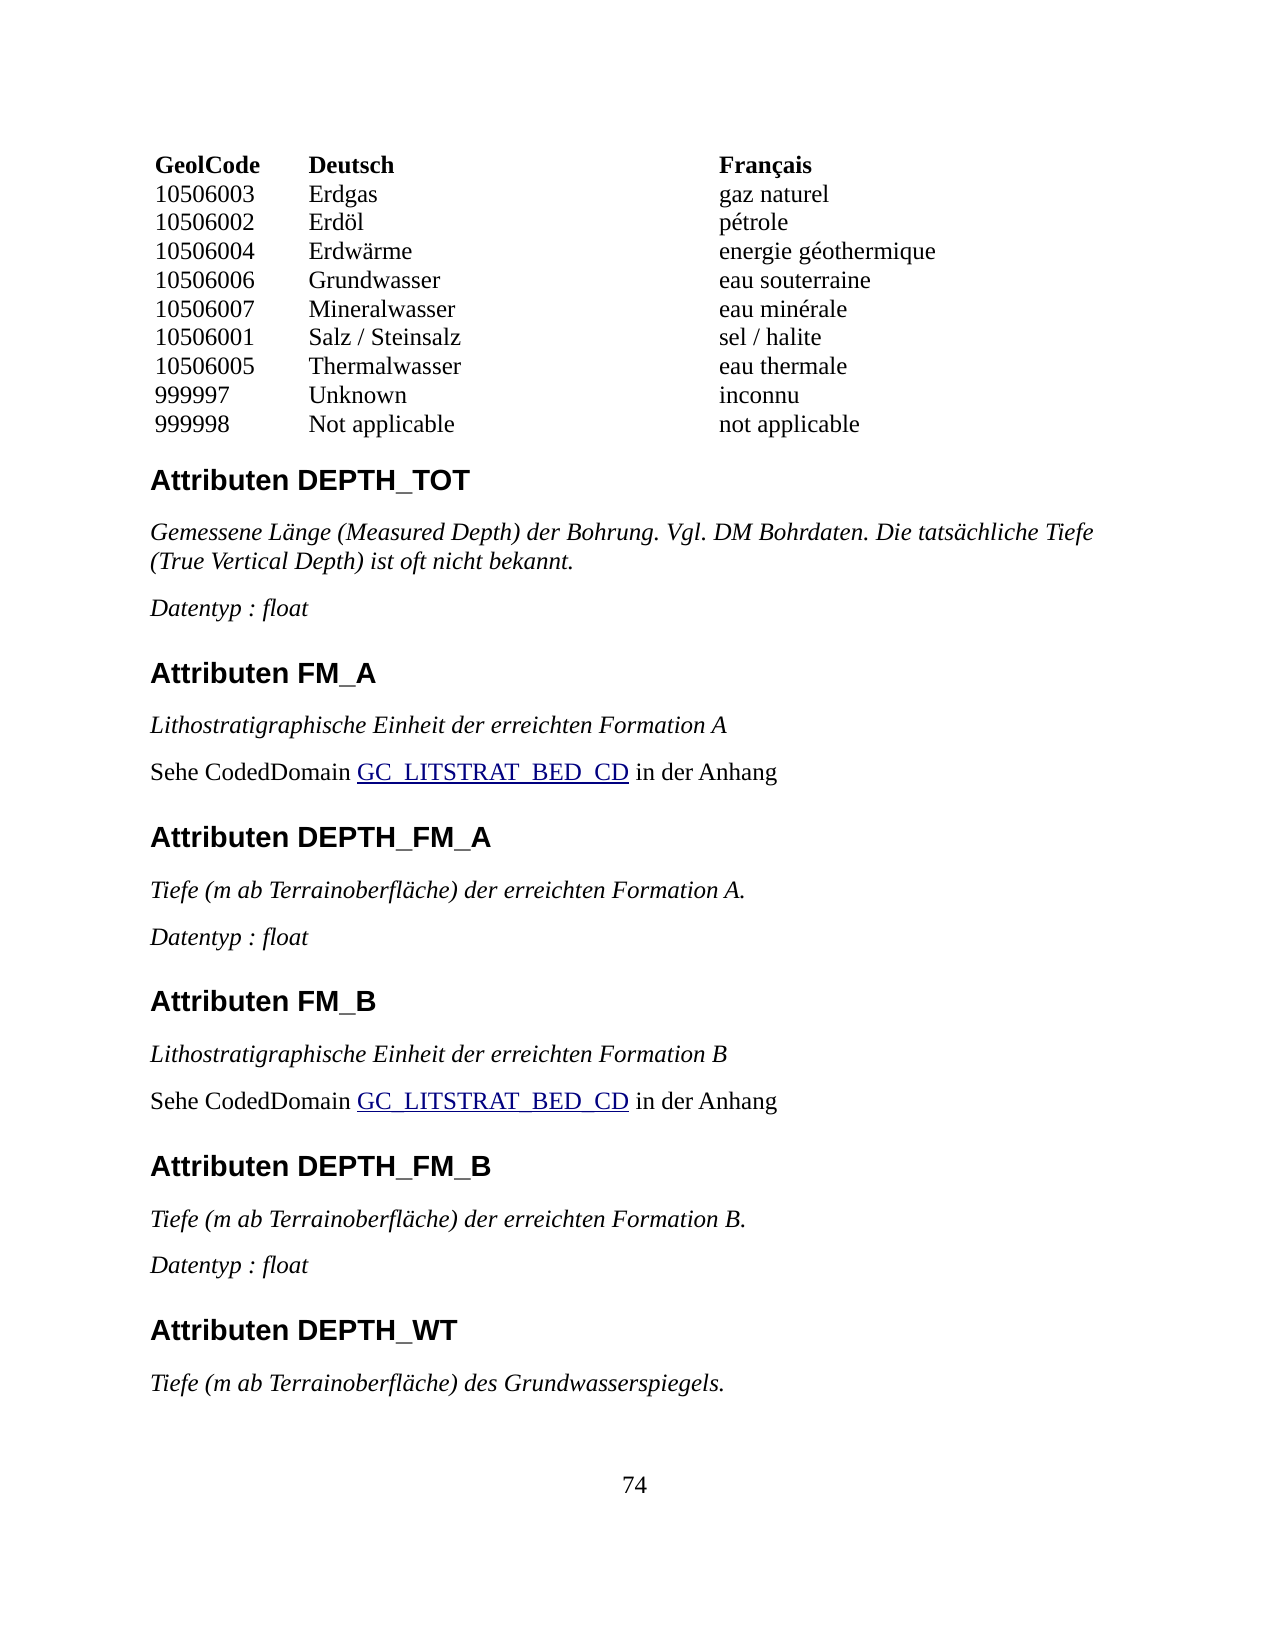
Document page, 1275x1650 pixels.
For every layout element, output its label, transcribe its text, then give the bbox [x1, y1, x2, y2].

table_cell not applicable [714, 409, 1125, 437]
table_cell 10506002 [150, 208, 304, 236]
table_cell 10506004 [150, 236, 304, 265]
table_cell Not applicable [304, 409, 714, 437]
table_cell energie géothermique [714, 236, 1125, 265]
table_cell eau minérale [714, 294, 1125, 322]
table_cell Erdwärme [304, 236, 714, 265]
text Gemessene Länge (Measured Depth) der Bohrung. Vgl. DM Bohrdaten. Die tatsächliche Tiefe (True Vertical Depth) ist oft nicht bekannt. [150, 517, 1125, 575]
table_cell 10506001 [150, 323, 304, 351]
subtitle Attributen DEPTH_TOT [150, 462, 1125, 496]
table_cell 10506006 [150, 265, 304, 294]
text Datentyp : float [150, 593, 1125, 622]
table_cell gaz naturel [714, 179, 1125, 207]
table_cell 999997 [150, 380, 304, 409]
subtitle Attributen DEPTH_FM_B [150, 1149, 1125, 1182]
text Lithostratigraphische Einheit der erreichten Formation A [150, 711, 1125, 739]
table_cell pétrole [714, 208, 1125, 236]
table_header Deutsch [304, 150, 714, 179]
text Lithostratigraphische Einheit der erreichten Formation B [150, 1039, 1125, 1068]
text Sehe CodedDomain GC_LITSTRAT_BED_CD in der Anhang [150, 757, 1125, 786]
table_cell Grundwasser [304, 265, 714, 294]
table_cell eau thermale [714, 351, 1125, 380]
text Sehe CodedDomain GC_LITSTRAT_BED_CD in der Anhang [150, 1086, 1125, 1115]
table_cell sel / halite [714, 323, 1125, 351]
table_cell Erdöl [304, 208, 714, 236]
table_cell 999998 [150, 409, 304, 437]
table_cell Erdgas [304, 179, 714, 207]
table_cell 10506003 [150, 179, 304, 207]
table_cell Thermalwasser [304, 351, 714, 380]
subtitle Attributen DEPTH_WT [150, 1313, 1125, 1347]
table_cell inconnu [714, 380, 1125, 409]
text Tiefe (m ab Terrainoberfläche) der erreichten Formation B. [150, 1204, 1125, 1232]
subtitle Attributen FM_A [150, 656, 1125, 689]
subtitle Attributen FM_B [150, 984, 1125, 1018]
table_header GeolCode [150, 150, 304, 179]
table_cell Salz / Steinsalz [304, 323, 714, 351]
table_cell eau souterraine [714, 265, 1125, 294]
text Datentyp : float [150, 1250, 1125, 1279]
table_header Français [714, 150, 1125, 179]
text Tiefe (m ab Terrainoberfläche) der erreichten Formation A. [150, 875, 1125, 904]
subtitle Attributen DEPTH_FM_A [150, 820, 1125, 853]
table_cell Unknown [304, 380, 714, 409]
table_cell Mineralwasser [304, 294, 714, 322]
table_cell 10506005 [150, 351, 304, 380]
table_cell 10506007 [150, 294, 304, 322]
text Tiefe (m ab Terrainoberfläche) des Grundwasserspiegels. [150, 1368, 1125, 1397]
text Datentyp : float [150, 922, 1125, 950]
